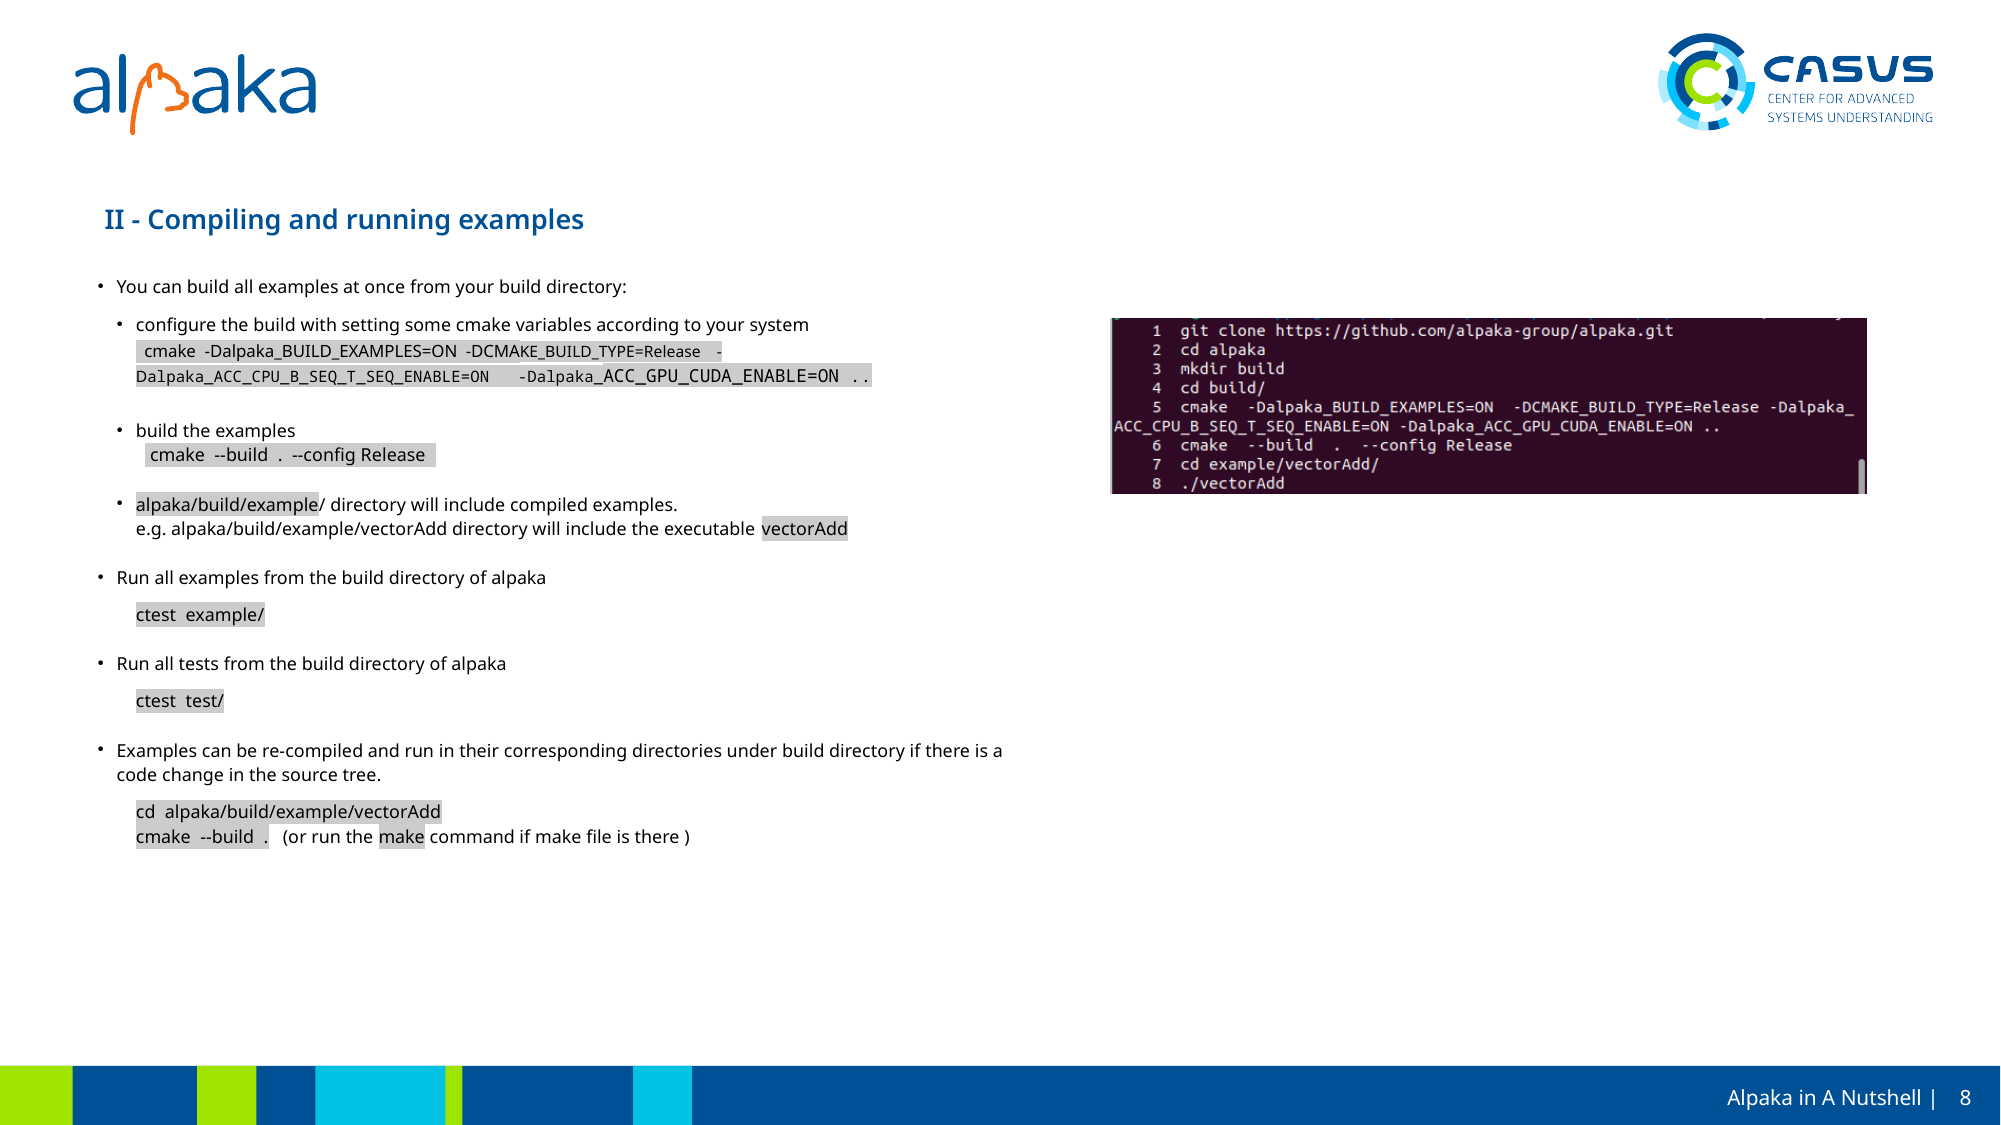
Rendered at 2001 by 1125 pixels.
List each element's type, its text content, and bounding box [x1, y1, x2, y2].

picture [1658, 33, 1933, 131]
list II - Compiling and running examples You can build all examples at once from your build directory: configure the build with setting some cmake variables according to your system cmake -Dalpaka_BUILD_EXAMPLES=ON -DCMAKE_BUILD_TYPE=Release -Dalpaka_ACC_CPU_B_SEQ_T_SEQ_ENABLE=ON -Dalpaka_ACC_GPU_CUDA_ENABLE=ON .. build the examples cmake --build . --config Release alpaka/build/example/ directory will include compiled examples. e.g. alpaka/build/example/vectorAdd directory will include the executable vectorAdd Run all examples from the build directory of alpaka ctest example/ Run all tests from the build directory of alpaka ctest test/ Examples can be re-compiled and run in their corresponding directories under build directory if there is a code change in the source tree. cd alpaka/build/example/vectorAdd cmake --build . (or run the make command if make file is there ) [97, 200, 1028, 886]
picture [72, 53, 317, 136]
picture [1110, 318, 1867, 494]
